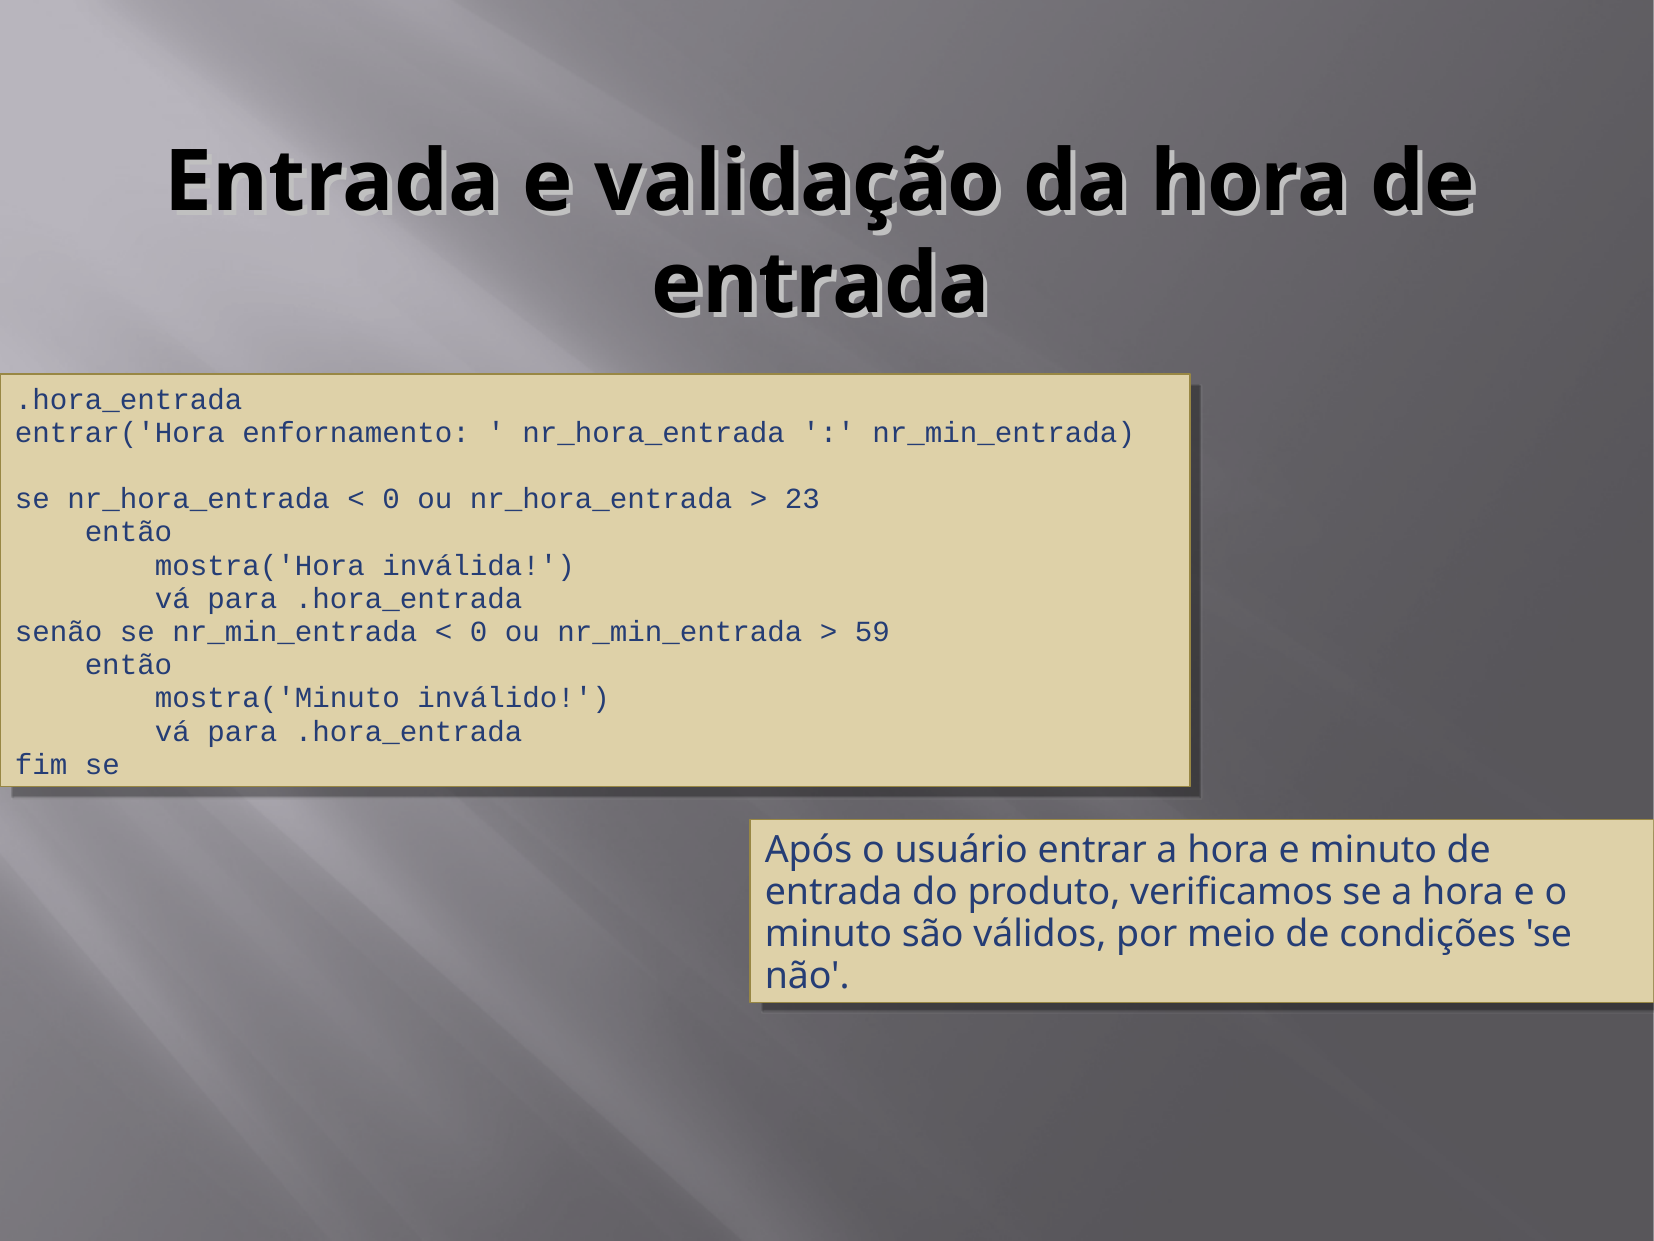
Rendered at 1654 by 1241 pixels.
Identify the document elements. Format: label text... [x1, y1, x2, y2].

text_box Após o usuário entrar a hora e minuto de entrada do produto, verificamos se a hora e o minuto são válidos, por meio de condições 'se não'. [750, 819, 1654, 1003]
title Entrada e validação da hora de entrada [135, 118, 1507, 324]
text_box .hora_entrada entrar('Hora enfornamento: ' nr_hora_entrada ':' nr_min_entrada) se nr_hora_entrada < 0 ou nr_hora_entrada > 23 então mostra('Hora inválida!') vá para .hora_entrada senão se nr_min_entrada < 0 ou nr_min_entrada > 59 então mostra('Minuto inválido!') vá para .hora_entrada fim se [0, 373, 1191, 787]
